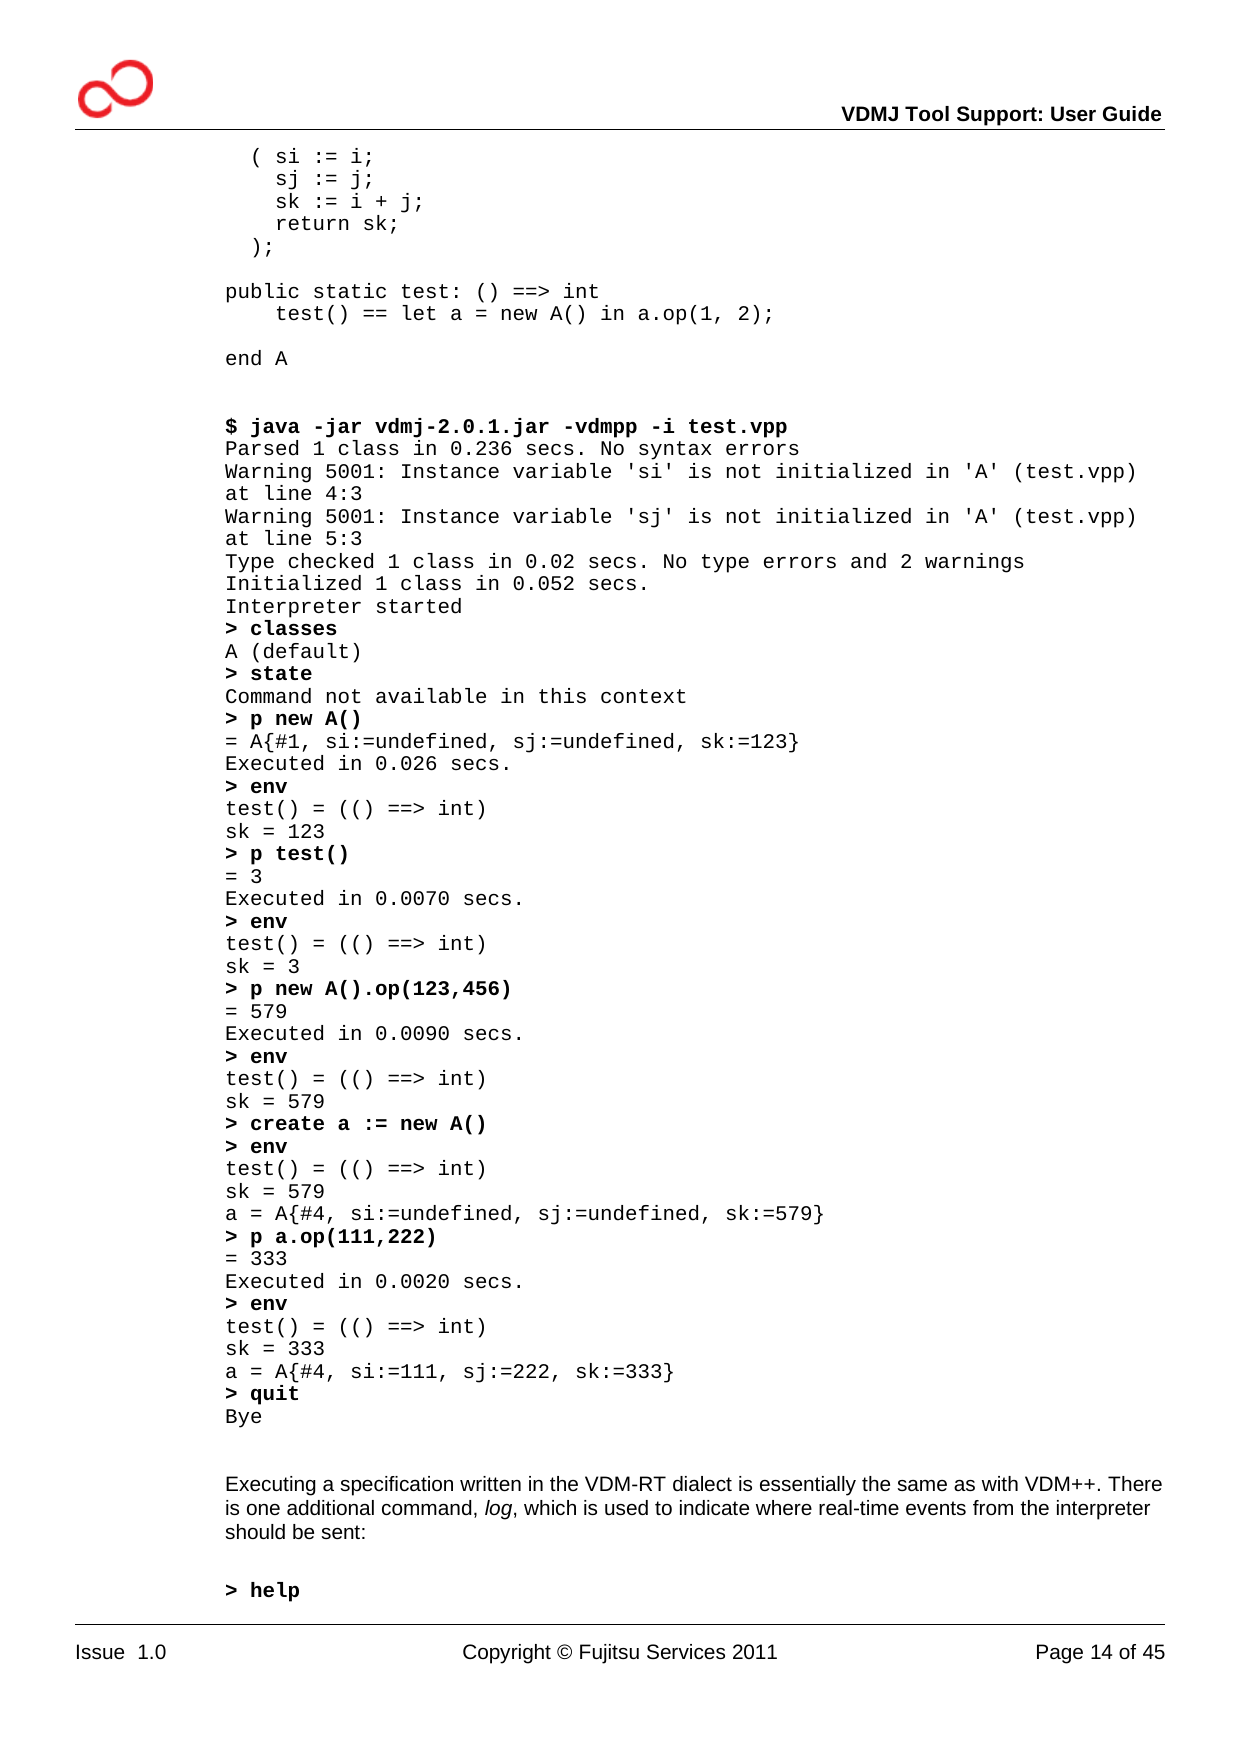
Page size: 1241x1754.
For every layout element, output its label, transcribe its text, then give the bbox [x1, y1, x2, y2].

text ); [225, 235, 1165, 258]
text a = A{#4, si:=undefined, sj:=undefined, sk:=579} [225, 1203, 1165, 1225]
text > help [225, 1579, 1165, 1602]
text > quit [225, 1383, 1165, 1405]
text end A [225, 348, 1165, 370]
text > p test() [225, 843, 1165, 865]
text sk = 3 [225, 955, 1165, 978]
text > env [225, 1045, 1165, 1068]
text = 579 [225, 1000, 1165, 1023]
text > create a := new A() [225, 1113, 1165, 1135]
text test() = (() ==> int) [225, 798, 1165, 820]
text test() = (() ==> int) [225, 1068, 1165, 1090]
text = 333 [225, 1248, 1165, 1270]
text public static test: () ==> int [225, 280, 1165, 303]
text test() = (() ==> int) [225, 1315, 1165, 1338]
text Warning 5001: Instance variable 'si' is not initialized in 'A' (test.vpp) at line 4:3 [225, 460, 1165, 505]
text > env [225, 1293, 1165, 1315]
text a = A{#4, si:=111, sj:=222, sk:=333} [225, 1360, 1165, 1383]
text Interpreter started [225, 595, 1165, 618]
text sk = 579 [225, 1090, 1165, 1113]
text Warning 5001: Instance variable 'sj' is not initialized in 'A' (test.vpp) at line 5:3 [225, 505, 1165, 550]
text test() = (() ==> int) [225, 1158, 1165, 1180]
text Executed in 0.0020 secs. [225, 1270, 1165, 1293]
text ( si := i; [225, 145, 1165, 168]
text Executed in 0.026 secs. [225, 753, 1165, 775]
text > env [225, 910, 1165, 933]
text Bye [225, 1405, 1165, 1428]
text = A{#1, si:=undefined, sj:=undefined, sk:=123} [225, 730, 1165, 753]
text > env [225, 1135, 1165, 1158]
text > state [225, 663, 1165, 685]
text Type checked 1 class in 0.02 secs. No type errors and 2 warnings [225, 550, 1165, 573]
text > classes [225, 618, 1165, 640]
text sk = 579 [225, 1180, 1165, 1203]
text sk = 333 [225, 1338, 1165, 1360]
text sk = 123 [225, 820, 1165, 843]
text = 3 [225, 865, 1165, 888]
text sk := i + j; [225, 190, 1165, 213]
text Parsed 1 class in 0.236 secs. No syntax errors [225, 438, 1165, 460]
text test() == let a = new A() in a.op(1, 2); [225, 303, 1165, 325]
text > env [225, 775, 1165, 798]
text $ java -jar vdmj-2.0.1.jar -vdmpp -i test.vpp [225, 415, 1165, 438]
text Executed in 0.0090 secs. [225, 1023, 1165, 1045]
text Command not available in this context [225, 685, 1165, 708]
text > p new A() [225, 708, 1165, 730]
text > p new A().op(123,456) [225, 978, 1165, 1000]
text Initialized 1 class in 0.052 secs. [225, 573, 1165, 595]
text A (default) [225, 640, 1165, 663]
text Executed in 0.0070 secs. [225, 888, 1165, 910]
text return sk; [225, 213, 1165, 235]
text Executing a specification written in the VDM-RT dialect is essentially the same as with VDM++. There is one additional command, log, which is used to indicate where real-time events from the interpreter should be sent: [225, 1473, 1165, 1544]
text test() = (() ==> int) [225, 933, 1165, 955]
picture [78, 52, 153, 128]
text > p a.op(111,222) [225, 1225, 1165, 1248]
text sj := j; [225, 168, 1165, 190]
